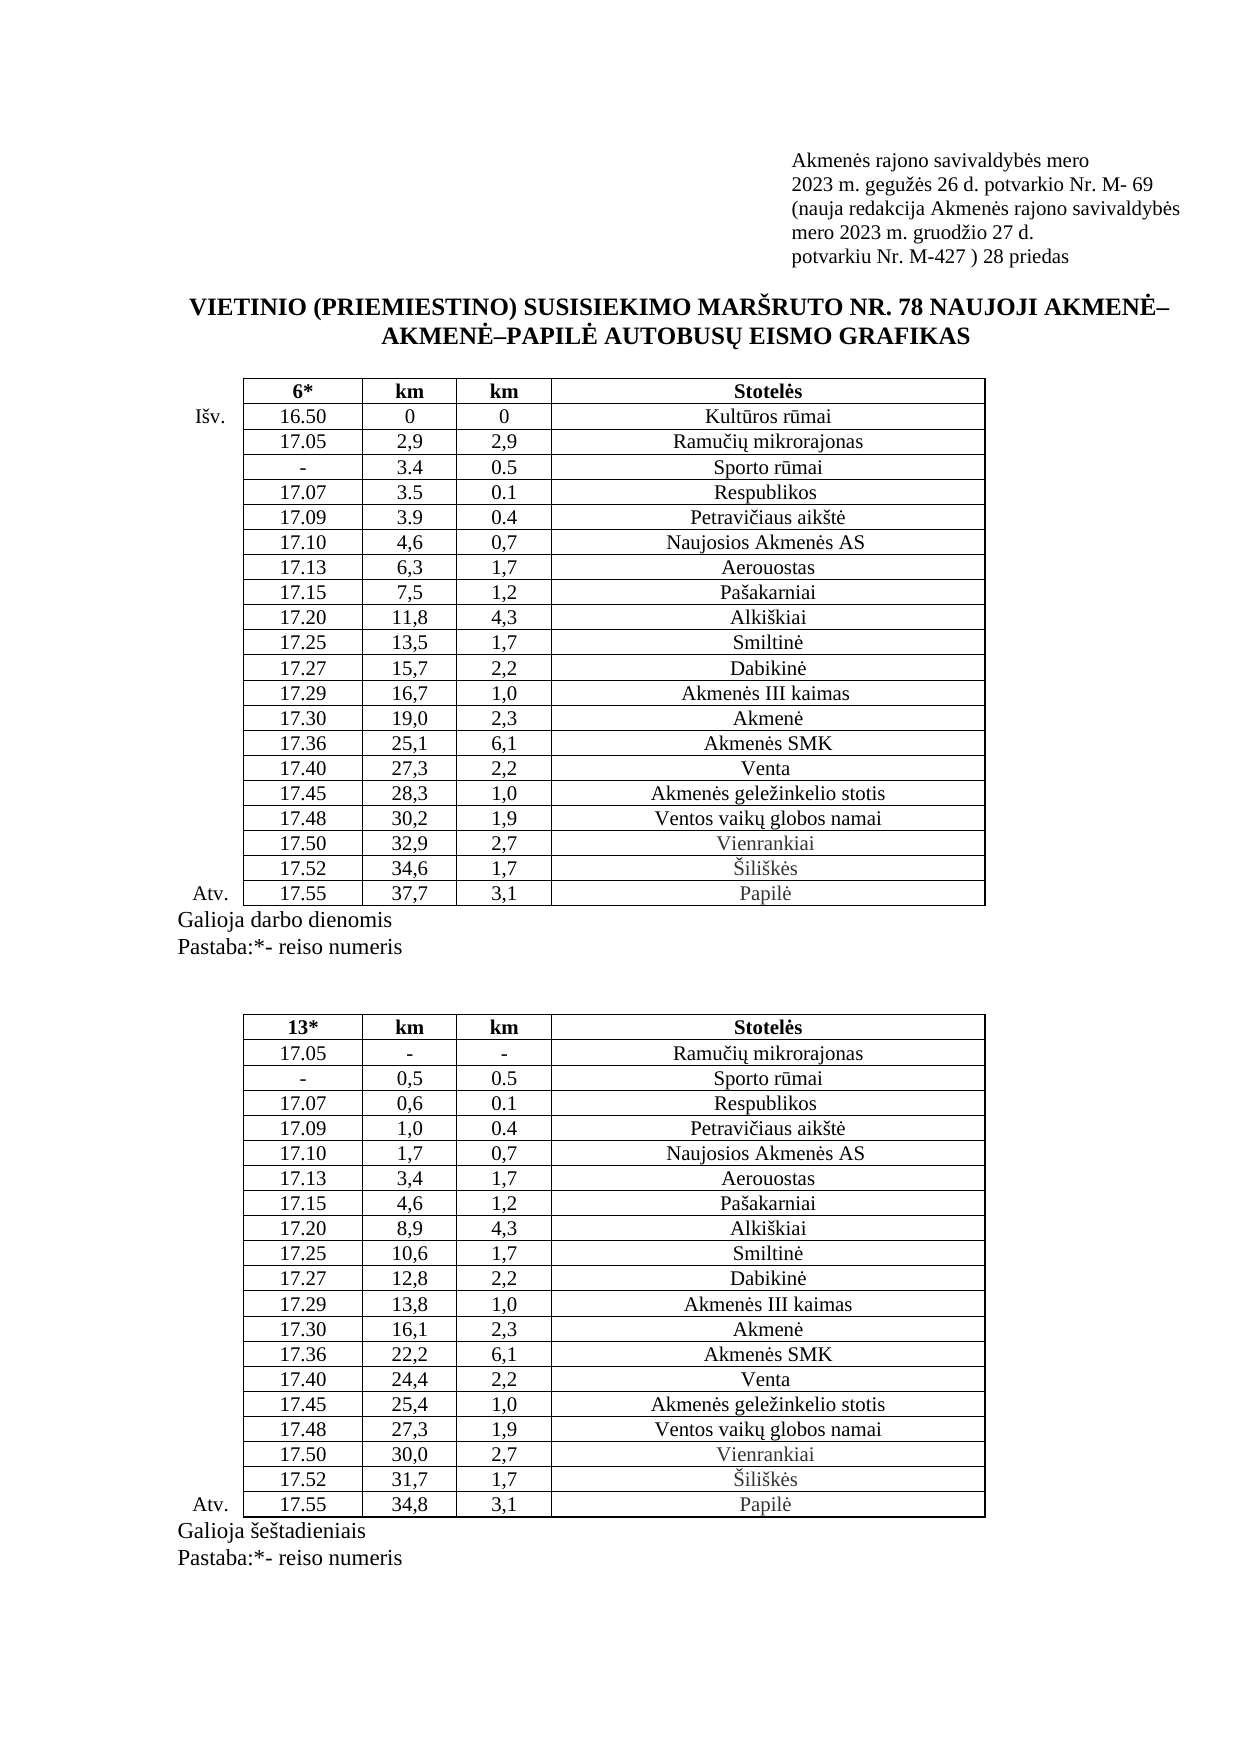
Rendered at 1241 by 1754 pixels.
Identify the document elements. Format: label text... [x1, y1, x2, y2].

table_cell [986, 1466, 1051, 1491]
table_header [178, 1015, 243, 1039]
table_cell 3.9 [363, 505, 456, 529]
table_cell 17.48 [244, 1417, 362, 1441]
table_cell 24,4 [363, 1367, 456, 1391]
table_cell 17.52 [244, 856, 362, 880]
table_cell [986, 1316, 1051, 1341]
table_cell Smiltinė [552, 630, 984, 654]
table_cell 17.05 [244, 1040, 362, 1064]
table_cell 17.50 [244, 1442, 362, 1466]
table_cell 17.36 [244, 1342, 362, 1366]
table_header km [363, 1015, 456, 1039]
table_cell Sporto rūmai [552, 455, 984, 479]
table_cell [986, 1039, 1051, 1064]
table_cell Vienrankiai [552, 1442, 984, 1466]
table_cell 27,3 [363, 756, 456, 780]
table_cell Aerouostas [552, 1166, 984, 1190]
table_cell [178, 1091, 243, 1115]
table_cell 3.4 [363, 455, 456, 479]
table_cell 17.30 [244, 1317, 362, 1341]
table_cell 2,2 [457, 1266, 551, 1290]
table_cell 0.4 [457, 505, 551, 529]
table_cell [178, 1241, 243, 1265]
table_cell Akmenės SMK [552, 1342, 984, 1366]
table_cell 17.40 [244, 756, 362, 780]
table_cell 0.4 [457, 1116, 551, 1140]
table_header km [457, 379, 551, 403]
table_cell 1,9 [457, 1417, 551, 1441]
table_cell 7,5 [363, 580, 456, 604]
table_cell 10,6 [363, 1241, 456, 1265]
table_cell 17.45 [244, 1392, 362, 1416]
table_cell [178, 1266, 243, 1290]
table_cell - [363, 1040, 456, 1064]
table_cell [178, 605, 243, 629]
table_cell 17.36 [244, 731, 362, 755]
table_header Stotelės [552, 1015, 984, 1039]
table_cell Venta [552, 756, 984, 780]
table_cell 3,1 [457, 881, 551, 905]
table_cell Alkiškiai [552, 1216, 984, 1240]
table_cell [986, 855, 1051, 880]
table_cell [178, 655, 243, 679]
table_cell 17.09 [244, 505, 362, 529]
table_cell 0,5 [363, 1066, 456, 1089]
table_cell Dabikinė [552, 655, 984, 679]
table_cell [178, 831, 243, 855]
table_cell [178, 505, 243, 529]
table_cell Papilė [552, 881, 984, 905]
table_cell Vienrankiai [552, 831, 984, 855]
table_cell 0,6 [363, 1091, 456, 1115]
table_cell 1,7 [457, 1241, 551, 1265]
table_cell [986, 1090, 1051, 1115]
table_header 6* [244, 379, 362, 403]
table_cell [178, 1467, 243, 1491]
table_cell [178, 1116, 243, 1140]
table_cell [986, 579, 1051, 604]
text potvarkiu Nr. M-427 ) 28 priedas [791, 244, 1181, 268]
table_cell [986, 504, 1051, 529]
table_cell 25,4 [363, 1392, 456, 1416]
table_cell 17.15 [244, 1191, 362, 1215]
table_cell [178, 530, 243, 554]
table_cell 17.52 [244, 1467, 362, 1491]
table_cell Akmenė [552, 1317, 984, 1341]
table_cell 17.07 [244, 1091, 362, 1115]
table_cell 16.50 [244, 404, 362, 428]
table_cell [178, 1392, 243, 1416]
table_cell 6,1 [457, 1342, 551, 1366]
table_cell Atv. [178, 1492, 243, 1516]
table_cell [986, 1165, 1051, 1190]
table_cell [178, 480, 243, 504]
table_cell 17.25 [244, 1241, 362, 1265]
table_cell 0.5 [457, 1066, 551, 1089]
table_cell 31,7 [363, 1467, 456, 1491]
table_cell Akmenės geležinkelio stotis [552, 1392, 984, 1416]
table_cell 1,2 [457, 1191, 551, 1215]
table_cell 4,3 [457, 605, 551, 629]
table_cell Akmenės SMK [552, 731, 984, 755]
table_cell [178, 856, 243, 880]
table_cell 13,8 [363, 1291, 456, 1316]
table_cell [986, 403, 1051, 428]
table_cell 25,1 [363, 731, 456, 755]
table_cell 1,7 [363, 1141, 456, 1165]
table_cell [986, 680, 1051, 704]
table_cell Petravičiaus aikštė [552, 1116, 984, 1140]
table_cell [986, 629, 1051, 654]
table_header km [363, 379, 456, 403]
table_cell 2,2 [457, 655, 551, 679]
table_cell 2,2 [457, 1367, 551, 1391]
table_cell 28,3 [363, 781, 456, 805]
table_cell Šiliškės [552, 1467, 984, 1491]
table_cell 17.07 [244, 480, 362, 504]
table_cell Pašakarniai [552, 580, 984, 604]
table_cell [986, 780, 1051, 805]
table_cell Ventos vaikų globos namai [552, 1417, 984, 1441]
table_cell 3,1 [457, 1492, 551, 1516]
table_cell 17.15 [244, 580, 362, 604]
table_cell [986, 1416, 1051, 1441]
table_cell 1,7 [457, 1467, 551, 1491]
table_cell 16,7 [363, 681, 456, 704]
table_cell [986, 1215, 1051, 1240]
table_cell 0,7 [457, 530, 551, 554]
table_header Stotelės [552, 379, 984, 403]
table_cell 1,0 [457, 781, 551, 805]
table_cell 32,9 [363, 831, 456, 855]
table_cell Papilė [552, 1492, 984, 1516]
table_cell [986, 1366, 1051, 1391]
table_cell Venta [552, 1367, 984, 1391]
table_cell 0,7 [457, 1141, 551, 1165]
table_cell Respublikos [552, 1091, 984, 1115]
table_cell [178, 555, 243, 579]
table_cell 13,5 [363, 630, 456, 654]
table_cell 17.27 [244, 655, 362, 679]
text Galioja šeštadieniais [177, 1517, 1181, 1544]
table_cell Smiltinė [552, 1241, 984, 1265]
table_cell [178, 1342, 243, 1366]
text Galioja darbo dienomis [177, 906, 1181, 933]
table_cell [986, 1491, 1051, 1516]
table_cell Akmenės III kaimas [552, 681, 984, 704]
table_cell 15,7 [363, 655, 456, 679]
table_cell 2,7 [457, 1442, 551, 1466]
table_cell [986, 1391, 1051, 1416]
table_cell [986, 1140, 1051, 1165]
table_cell Alkiškiai [552, 605, 984, 629]
table_cell - [244, 455, 362, 479]
table_cell - [457, 1040, 551, 1064]
text Pastaba:*- reiso numeris [177, 1544, 1181, 1570]
table_cell 0.5 [457, 455, 551, 479]
table_cell Naujosios Akmenės AS [552, 1141, 984, 1165]
table_cell 12,8 [363, 1266, 456, 1290]
table_cell 3,4 [363, 1166, 456, 1190]
table_cell Petravičiaus aikštė [552, 505, 984, 529]
table_cell 17.45 [244, 781, 362, 805]
table_cell 17.10 [244, 530, 362, 554]
table_cell Kultūros rūmai [552, 404, 984, 428]
table_cell 0.1 [457, 480, 551, 504]
table_cell 2,9 [457, 430, 551, 453]
text Akmenės rajono savivaldybės mero [791, 148, 1181, 172]
table_cell 17.29 [244, 1291, 362, 1316]
table_cell Atv. [178, 881, 243, 905]
table_cell [986, 1240, 1051, 1265]
table_header 13* [244, 1015, 362, 1039]
table_cell [986, 830, 1051, 855]
table_cell [178, 580, 243, 604]
table_cell [178, 1040, 243, 1064]
table_cell 8,9 [363, 1216, 456, 1240]
table_cell [986, 1115, 1051, 1140]
table_cell 2,9 [363, 430, 456, 453]
table_cell [986, 755, 1051, 780]
table_cell 4,6 [363, 1191, 456, 1215]
text 2023 m. gegužės 26 d. potvarkio Nr. M- 69 [791, 172, 1181, 196]
table_cell 17.55 [244, 1492, 362, 1516]
table_cell Pašakarniai [552, 1191, 984, 1215]
table_cell [986, 429, 1051, 453]
table_cell 1,9 [457, 806, 551, 830]
table_cell 1,0 [457, 1291, 551, 1316]
table_cell Akmenės III kaimas [552, 1291, 984, 1316]
table_cell 27,3 [363, 1417, 456, 1441]
table_cell [986, 529, 1051, 554]
table_cell [178, 1166, 243, 1190]
table_cell 30,2 [363, 806, 456, 830]
table_cell [178, 1191, 243, 1215]
table_cell 2,7 [457, 831, 551, 855]
table_cell 1,0 [457, 681, 551, 704]
table_cell 4,6 [363, 530, 456, 554]
table_cell 34,8 [363, 1492, 456, 1516]
table_cell Sporto rūmai [552, 1066, 984, 1089]
text VIETINIO (PRIEMIESTINO) SUSISIEKIMO MARŠRUTO NR. 78 NAUJOJI AKMENĖ–AKMENĖ–PAPILĖ AUTOBUSŲ EISMO GRAFIKAS [177, 292, 1181, 349]
table_cell [178, 455, 243, 479]
table_cell 17.09 [244, 1116, 362, 1140]
table_cell 16,1 [363, 1317, 456, 1341]
table_cell 17.20 [244, 1216, 362, 1240]
table_cell [178, 756, 243, 780]
table_cell 0 [457, 404, 551, 428]
table_cell 17.05 [244, 430, 362, 453]
table_cell Naujosios Akmenės AS [552, 530, 984, 554]
table_header [986, 378, 1051, 403]
table_cell [986, 880, 1051, 905]
table_cell Dabikinė [552, 1266, 984, 1290]
table_cell [178, 1291, 243, 1316]
text (nauja redakcija Akmenės rajono savivaldybės mero 2023 m. gruodžio 27 d. [791, 196, 1181, 244]
table_header [986, 1014, 1051, 1039]
table_cell [178, 1216, 243, 1240]
table_cell 30,0 [363, 1442, 456, 1466]
table_cell Šiliškės [552, 856, 984, 880]
table_cell [986, 454, 1051, 479]
table_cell [986, 1265, 1051, 1290]
table_cell 17.48 [244, 806, 362, 830]
table_cell 1,0 [457, 1392, 551, 1416]
table_cell [986, 554, 1051, 579]
table_cell [178, 1417, 243, 1441]
table_cell [178, 430, 243, 453]
table_cell [178, 1141, 243, 1165]
table_cell Akmenė [552, 706, 984, 730]
table_cell Ventos vaikų globos namai [552, 806, 984, 830]
table_cell Respublikos [552, 480, 984, 504]
table_cell [986, 705, 1051, 730]
table_cell [178, 731, 243, 755]
table_cell 17.30 [244, 706, 362, 730]
table_cell Išv. [178, 404, 243, 428]
table_cell 6,3 [363, 555, 456, 579]
table_cell Ramučių mikrorajonas [552, 430, 984, 453]
table_cell 3.5 [363, 480, 456, 504]
table_cell 17.40 [244, 1367, 362, 1391]
table_cell 17.50 [244, 831, 362, 855]
table_cell [178, 630, 243, 654]
table_cell 17.13 [244, 1166, 362, 1190]
table_cell 17.20 [244, 605, 362, 629]
table_cell [986, 1065, 1051, 1089]
table_cell [178, 1367, 243, 1391]
table_cell [178, 1066, 243, 1089]
table_cell 0.1 [457, 1091, 551, 1115]
table_cell 17.13 [244, 555, 362, 579]
table_header km [457, 1015, 551, 1039]
table_cell [178, 706, 243, 730]
table_cell Akmenės geležinkelio stotis [552, 781, 984, 805]
table_cell 2,3 [457, 1317, 551, 1341]
table_cell [178, 681, 243, 704]
table_cell 0 [363, 404, 456, 428]
table_cell 1,2 [457, 580, 551, 604]
table_cell [986, 479, 1051, 504]
table_cell 17.55 [244, 881, 362, 905]
table_cell 37,7 [363, 881, 456, 905]
table_cell 4,3 [457, 1216, 551, 1240]
table_cell [178, 1442, 243, 1466]
table_cell 2,3 [457, 706, 551, 730]
table_cell [986, 1290, 1051, 1316]
table_cell [986, 1190, 1051, 1215]
table_cell 1,7 [457, 1166, 551, 1190]
table_cell [986, 1441, 1051, 1466]
table_cell 17.10 [244, 1141, 362, 1165]
text Pastaba:*- reiso numeris [177, 933, 1181, 959]
table_cell [178, 1317, 243, 1341]
table_cell Aerouostas [552, 555, 984, 579]
table_cell 2,2 [457, 756, 551, 780]
table_cell [986, 604, 1051, 629]
table_cell 17.29 [244, 681, 362, 704]
table_cell 34,6 [363, 856, 456, 880]
table_cell 19,0 [363, 706, 456, 730]
table_cell Ramučių mikrorajonas [552, 1040, 984, 1064]
table_cell 1,0 [363, 1116, 456, 1140]
table_cell - [244, 1066, 362, 1089]
table_header [178, 379, 243, 403]
table_cell 17.27 [244, 1266, 362, 1290]
table_cell [986, 654, 1051, 679]
table_cell [178, 781, 243, 805]
table_cell 6,1 [457, 731, 551, 755]
table_cell [986, 805, 1051, 830]
table_cell 1,7 [457, 630, 551, 654]
table_cell [986, 730, 1051, 755]
table_cell [986, 1341, 1051, 1366]
table_cell 22,2 [363, 1342, 456, 1366]
table_cell 11,8 [363, 605, 456, 629]
table_cell 17.25 [244, 630, 362, 654]
table_cell 1,7 [457, 555, 551, 579]
table_cell 1,7 [457, 856, 551, 880]
table_cell [178, 806, 243, 830]
